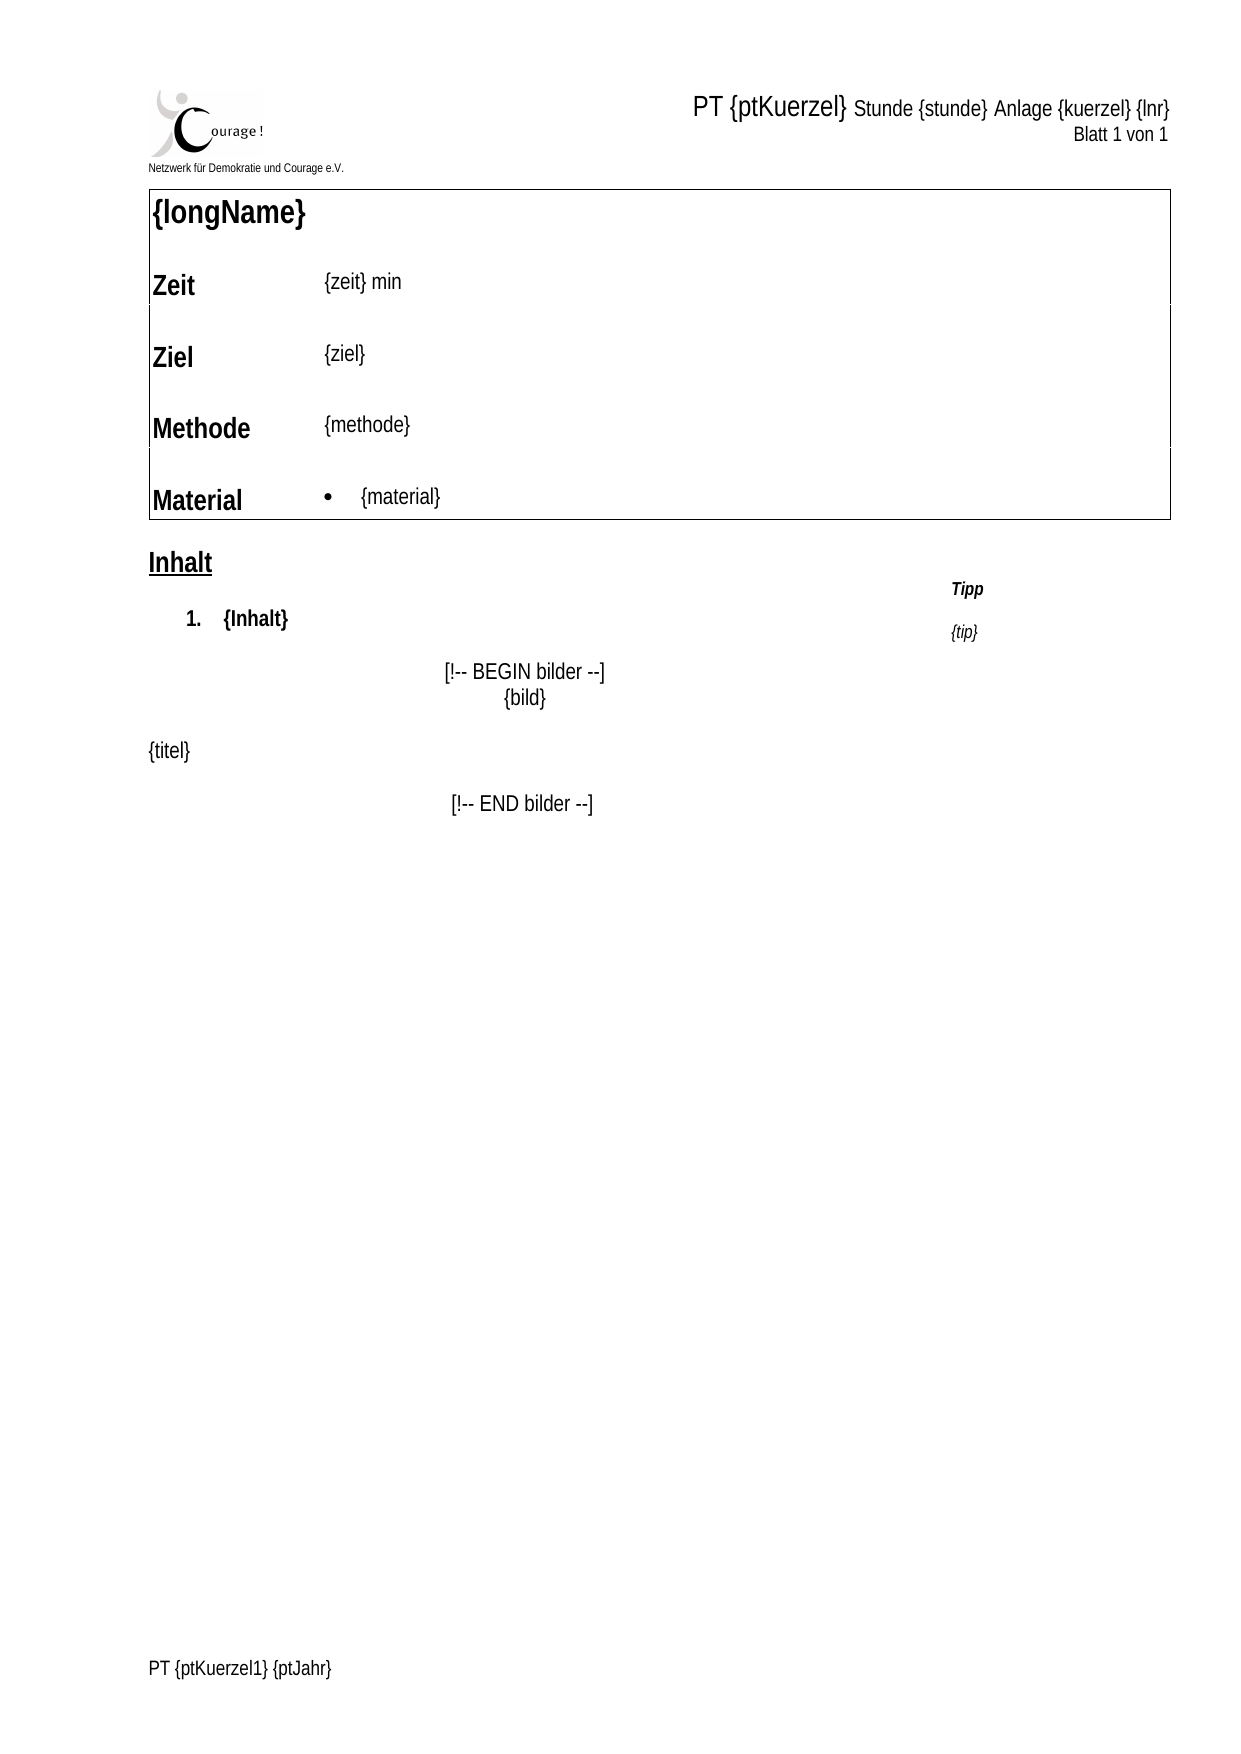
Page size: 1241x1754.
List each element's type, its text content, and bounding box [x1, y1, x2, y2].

table_cell [321, 233, 1170, 265]
text {titel} [148, 737, 901, 790]
table_cell [150, 305, 321, 337]
table_cell {methode} [321, 408, 1170, 447]
text [!-- BEGIN bilder --] {bild} [148, 658, 901, 737]
table_cell Methode [150, 408, 321, 447]
table_cell [321, 448, 1170, 480]
text {tip} [951, 621, 1168, 643]
table_header {longName} [150, 190, 1170, 233]
table_cell [321, 305, 1170, 337]
table_cell [150, 376, 321, 408]
text Inhalt [148, 545, 901, 579]
text [!-- END bilder --] [148, 790, 901, 816]
table_cell [150, 448, 321, 480]
table_cell [150, 233, 321, 265]
text Tipp [951, 578, 1168, 600]
table_cell Ziel [150, 337, 321, 376]
table_cell {material} [321, 480, 1170, 519]
table_cell {ziel} [321, 337, 1170, 376]
table_cell Zeit [150, 265, 321, 304]
table_cell {zeit} min [321, 265, 1170, 304]
table_cell Material [150, 480, 321, 519]
picture [149, 90, 263, 158]
table_cell [321, 376, 1170, 408]
